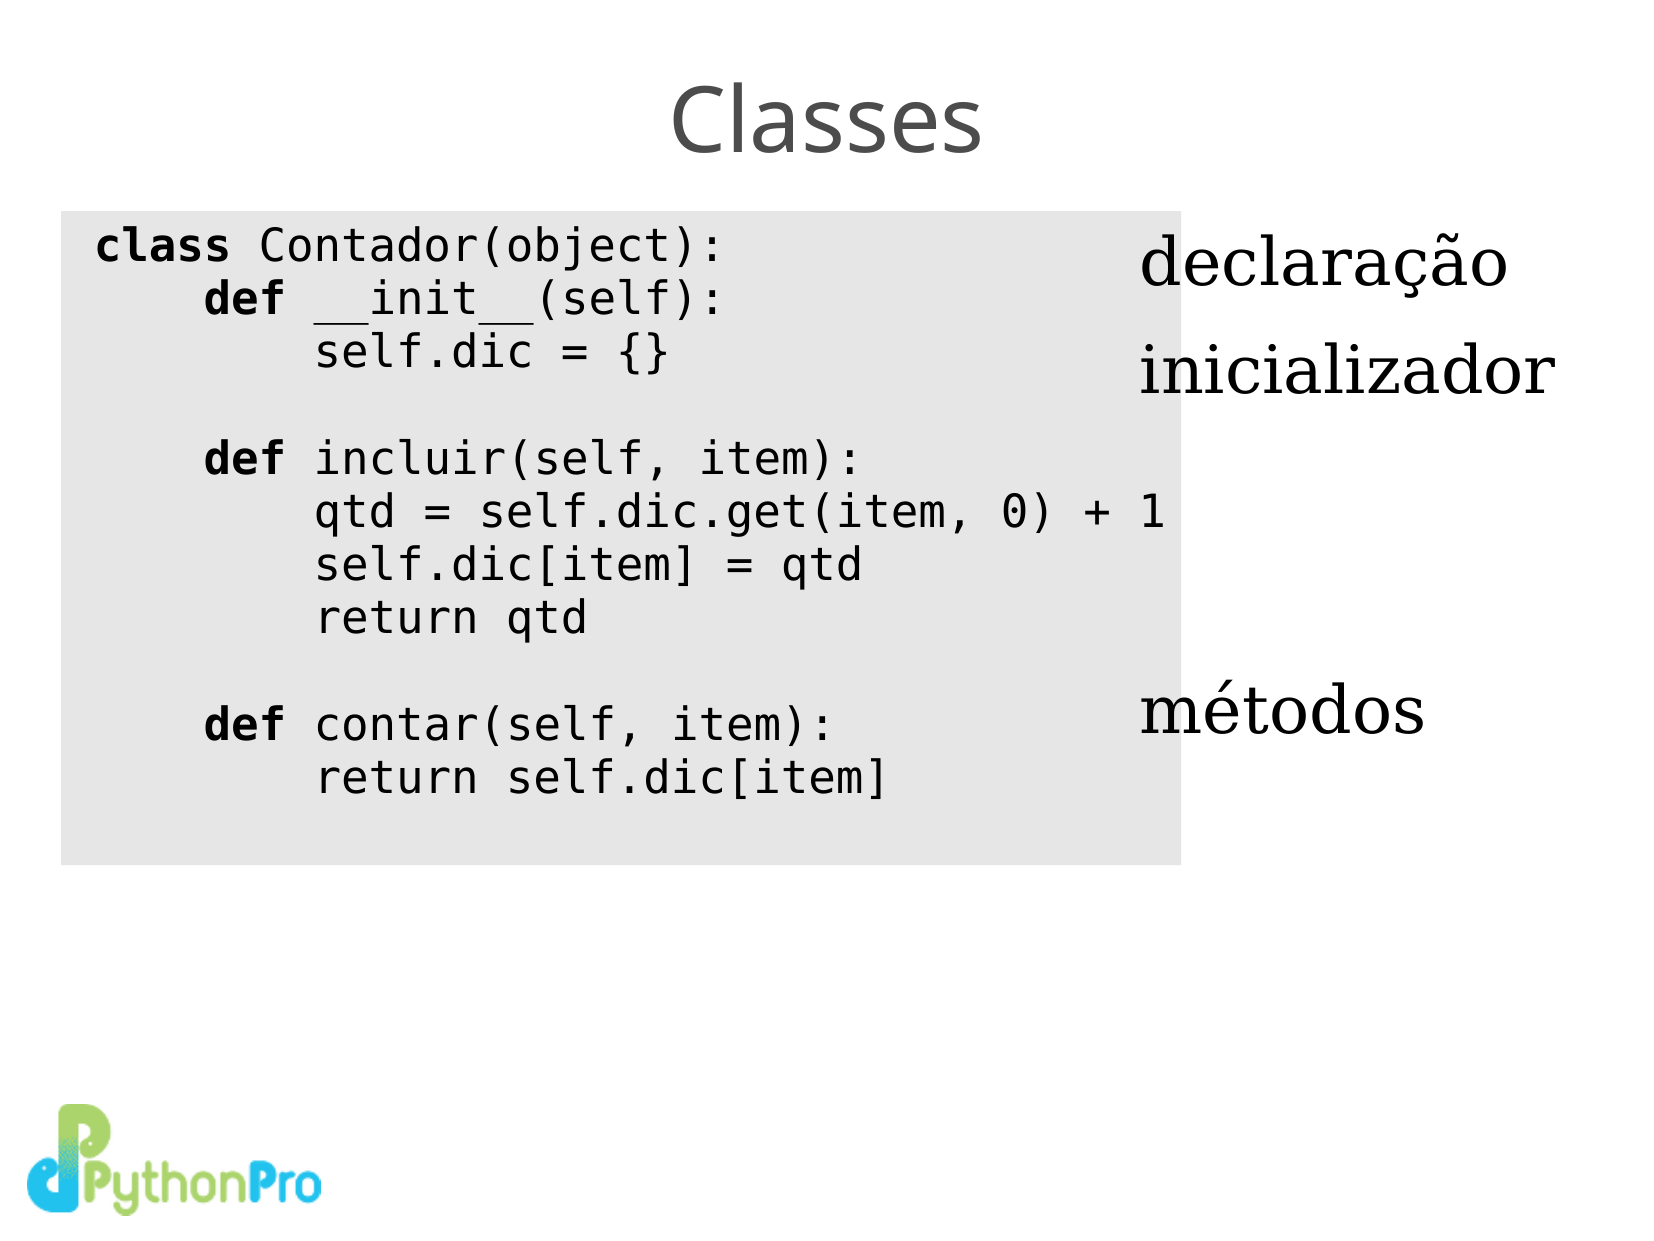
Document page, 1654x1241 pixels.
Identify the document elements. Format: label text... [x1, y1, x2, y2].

title Classes [82, 13, 1571, 222]
picture [27, 1104, 321, 1216]
text_box class Contador(object): def __init__(self): self.dic = {} def incluir(self, item): qtd = self.dic.get(item, 0) + 1 self.dic[item] = qtd return qtd def contar(self, item): return self.dic[item] [61, 211, 1182, 866]
list declaração inicializador métodos [1122, 223, 1630, 880]
